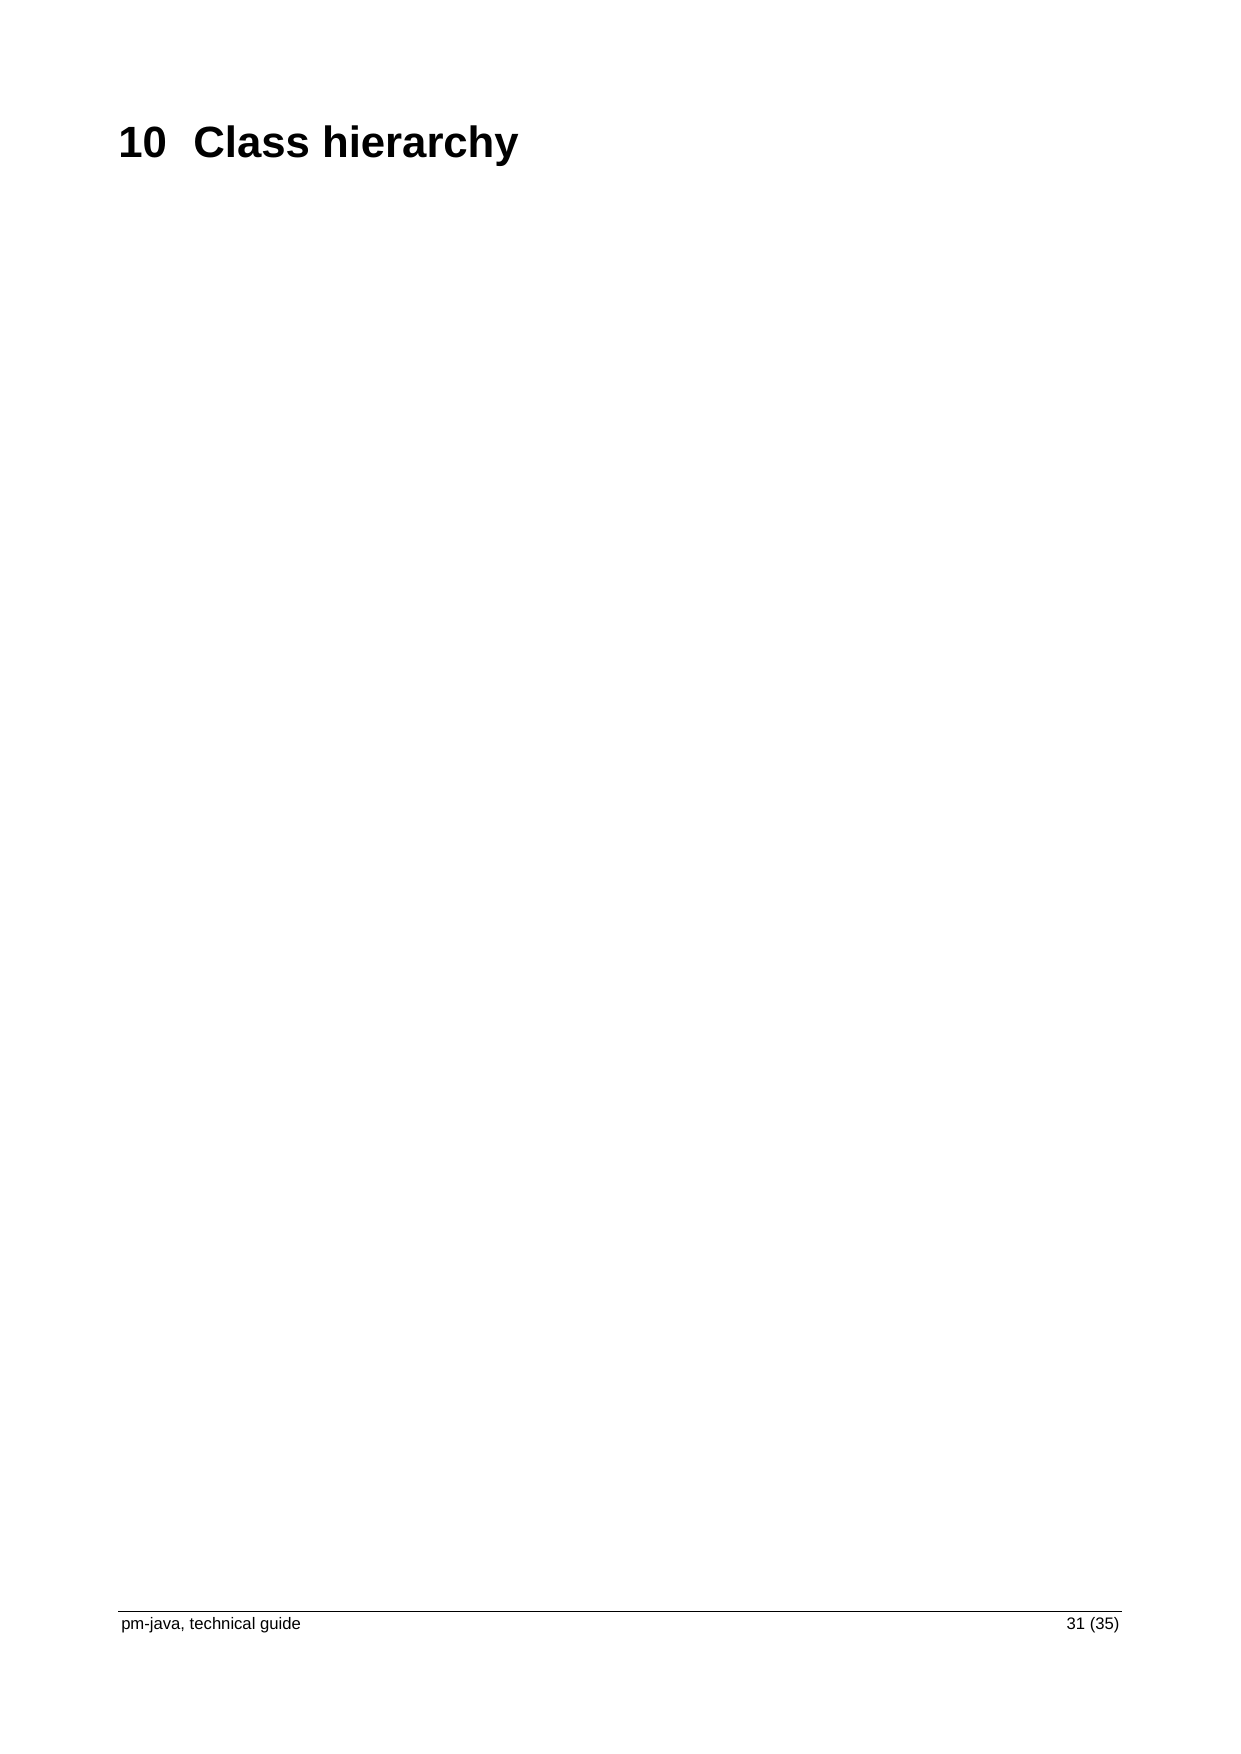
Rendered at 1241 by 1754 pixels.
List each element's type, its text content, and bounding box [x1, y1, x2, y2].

subtitle Class hierarchy [118, 118, 1122, 167]
